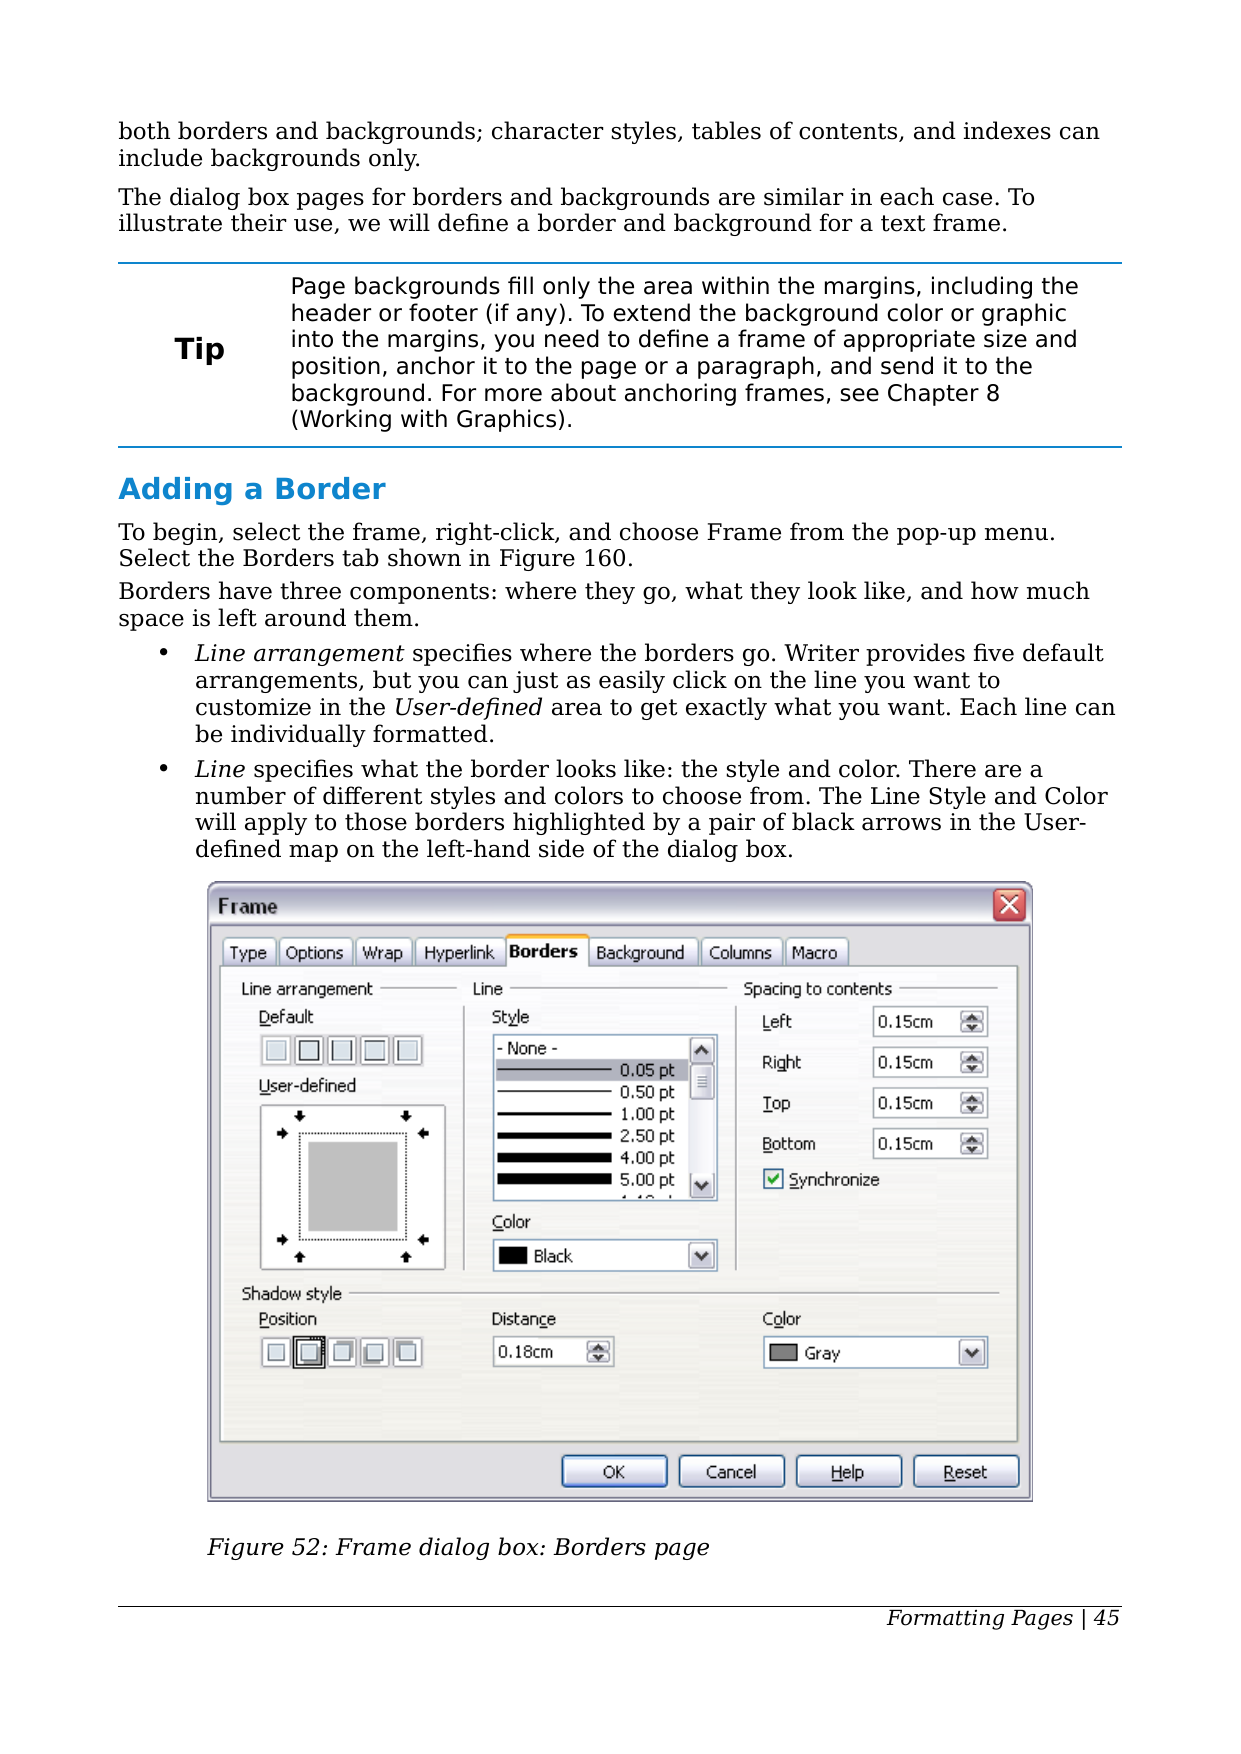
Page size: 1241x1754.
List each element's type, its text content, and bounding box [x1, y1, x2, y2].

list Line arrangement specifies where the borders go. Writer provides five default arrangements, but you can just as easily click on the line you want to customize in the User-defined area to get exactly what you want. Each line can be individually formatted. [156, 638, 1122, 747]
text Figure 52: Frame dialog box: Borders page [207, 1534, 1033, 1561]
picture [207, 881, 1033, 1502]
subtitle Adding a Border [118, 472, 1122, 506]
list Line specifies what the border looks like: the style and color. There are a number of different styles and colors to choose from. The Line Style and Color will apply to those borders highlighted by a pair of black arrows in the User-defined map on the left-hand side of the dialog box. [156, 754, 1122, 863]
text The dialog box pages for borders and backgrounds are similar in each case. To illustrate their use, we will define a border and background for a text frame. [118, 184, 1122, 237]
table_header Tip [118, 264, 281, 446]
text both borders and backgrounds; character styles, tables of contents, and indexes can include backgrounds only. [118, 118, 1122, 171]
list To begin, select the frame, right-click, and choose Frame from the pop-up menu. Select the Borders tab shown in Figure 160. [118, 519, 1122, 572]
list Borders have three components: where they go, what they look like, and how much space is left around them. [118, 578, 1122, 632]
table_header Page backgrounds fill only the area within the margins, including the header or footer (if any). To extend the background color or graphic into the margins, you need to define a frame of appropriate size and position, anchor it to the page or a paragraph, and send it to the background. For more about anchoring frames, see Chapter 8 (Working with Graphics). [281, 264, 1122, 446]
